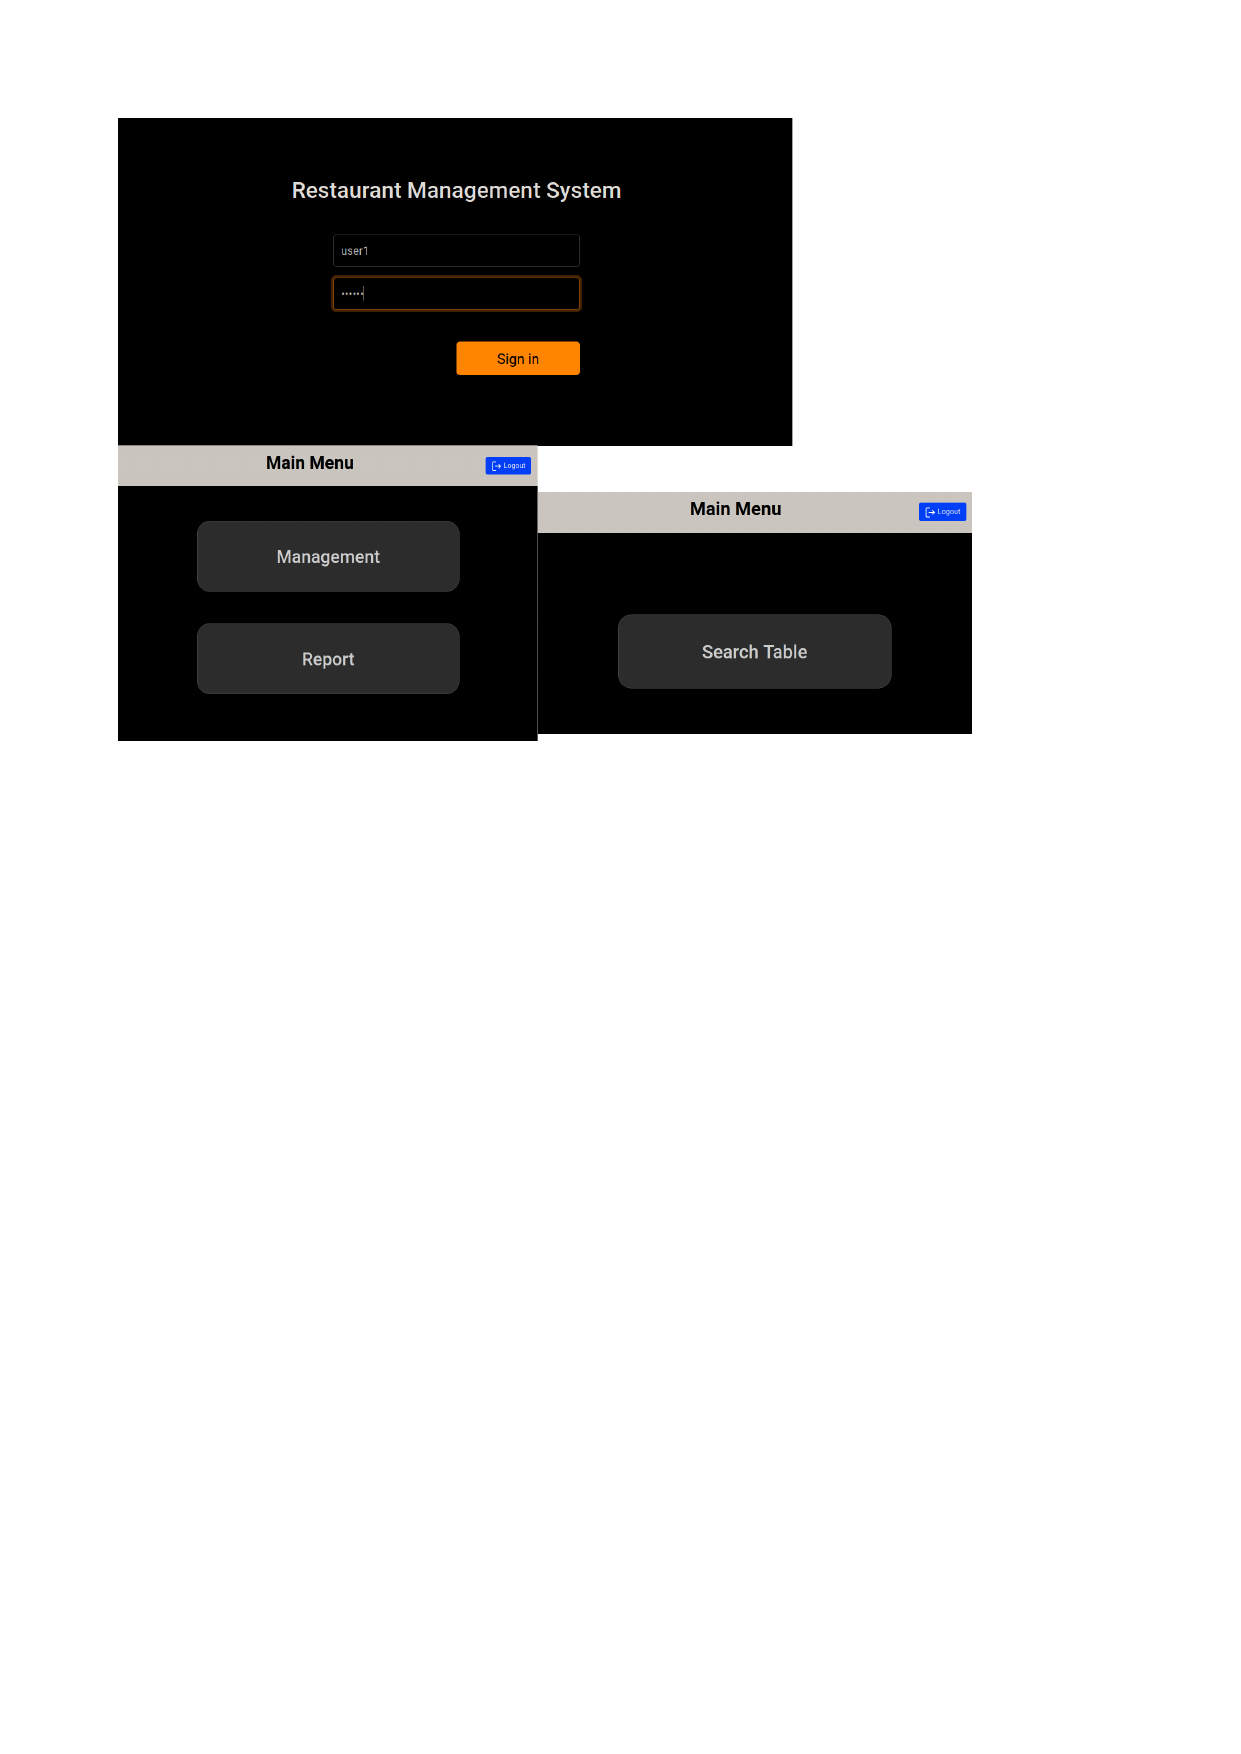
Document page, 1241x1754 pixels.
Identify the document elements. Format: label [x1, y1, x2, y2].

picture [118, 118, 793, 446]
